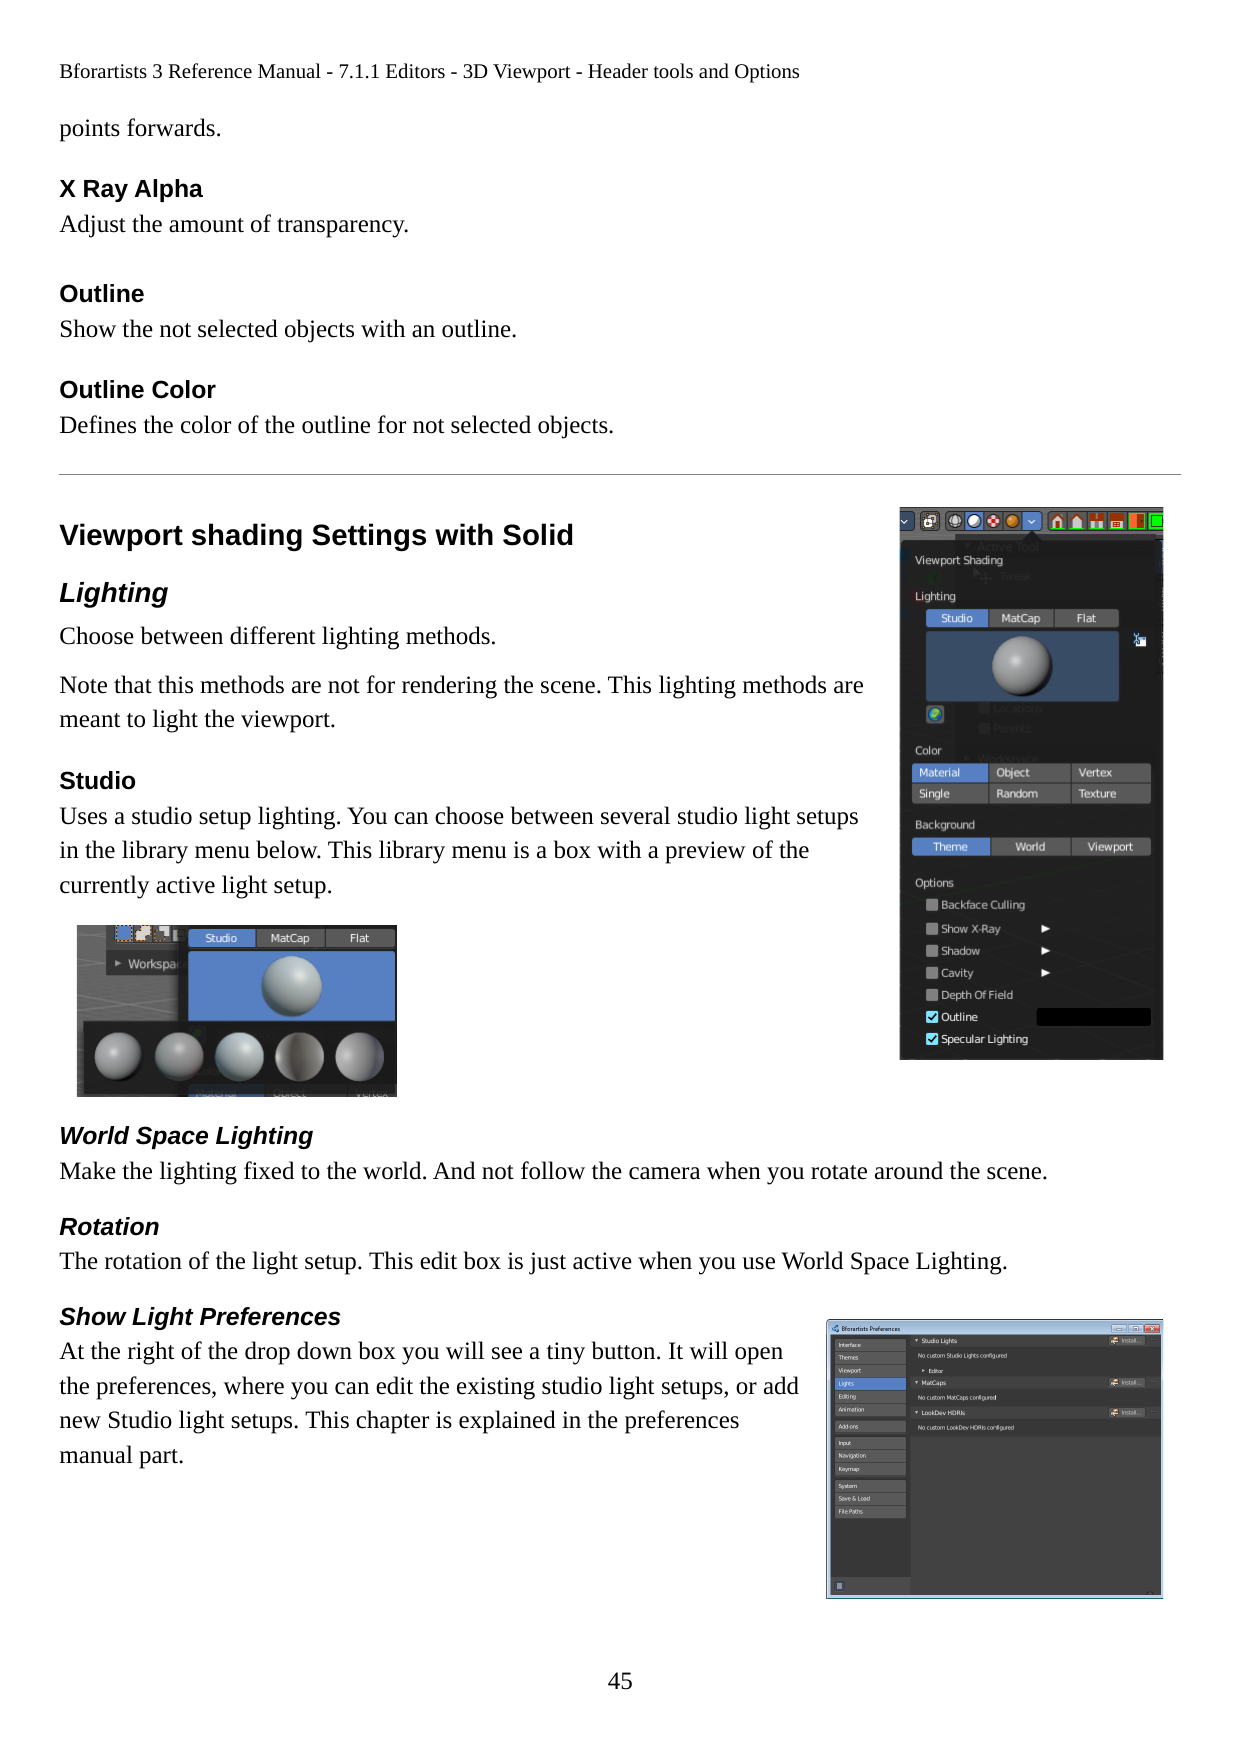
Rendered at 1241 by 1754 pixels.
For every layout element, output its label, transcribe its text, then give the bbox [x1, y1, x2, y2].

subtitle [1164, 577, 1181, 608]
subtitle Outline [59, 279, 1181, 307]
text Adjust the amount of transparency. [59, 209, 1181, 238]
subtitle Viewport shading Settings with Solid [59, 518, 899, 552]
text points forwards. [59, 113, 1181, 141]
picture [826, 1319, 1164, 1599]
subtitle Outline Color [59, 375, 1181, 404]
text Uses a studio setup lighting. You can choose between several studio light setups in the library menu below. This library menu is a box with a preview of the currently active light setup. [59, 801, 899, 899]
subtitle Studio [59, 766, 899, 795]
picture [899, 507, 1164, 1060]
subtitle Show Light Preferences [59, 1302, 1181, 1330]
text Show the not selected objects with an outline. [59, 314, 1181, 342]
subtitle Lighting [59, 577, 899, 608]
text Choose between different lighting methods. [59, 621, 899, 650]
text At the right of the drop down box you will see a tiny button. It will open the preferences, where you can edit the existing studio light setups, or add new Studio light setups. This chapter is explained in the preferences manual part. [59, 1336, 826, 1469]
text Note that this methods are not for rendering the scene. This lighting methods are meant to light the viewport. [59, 670, 899, 733]
text Defines the color of the outline for not selected objects. [59, 410, 1181, 439]
subtitle World Space Lighting [59, 1121, 1181, 1150]
text The rotation of the light setup. This edit box is just active when you use World Space Lighting. [59, 1246, 1181, 1275]
subtitle Rotation [59, 1212, 1181, 1240]
text Make the lighting fixed to the world. And not follow the camera when you rotate around the scene. [59, 1156, 1181, 1185]
subtitle X Ray Alpha [59, 174, 1181, 203]
picture [76, 925, 397, 1097]
subtitle [1164, 766, 1181, 795]
